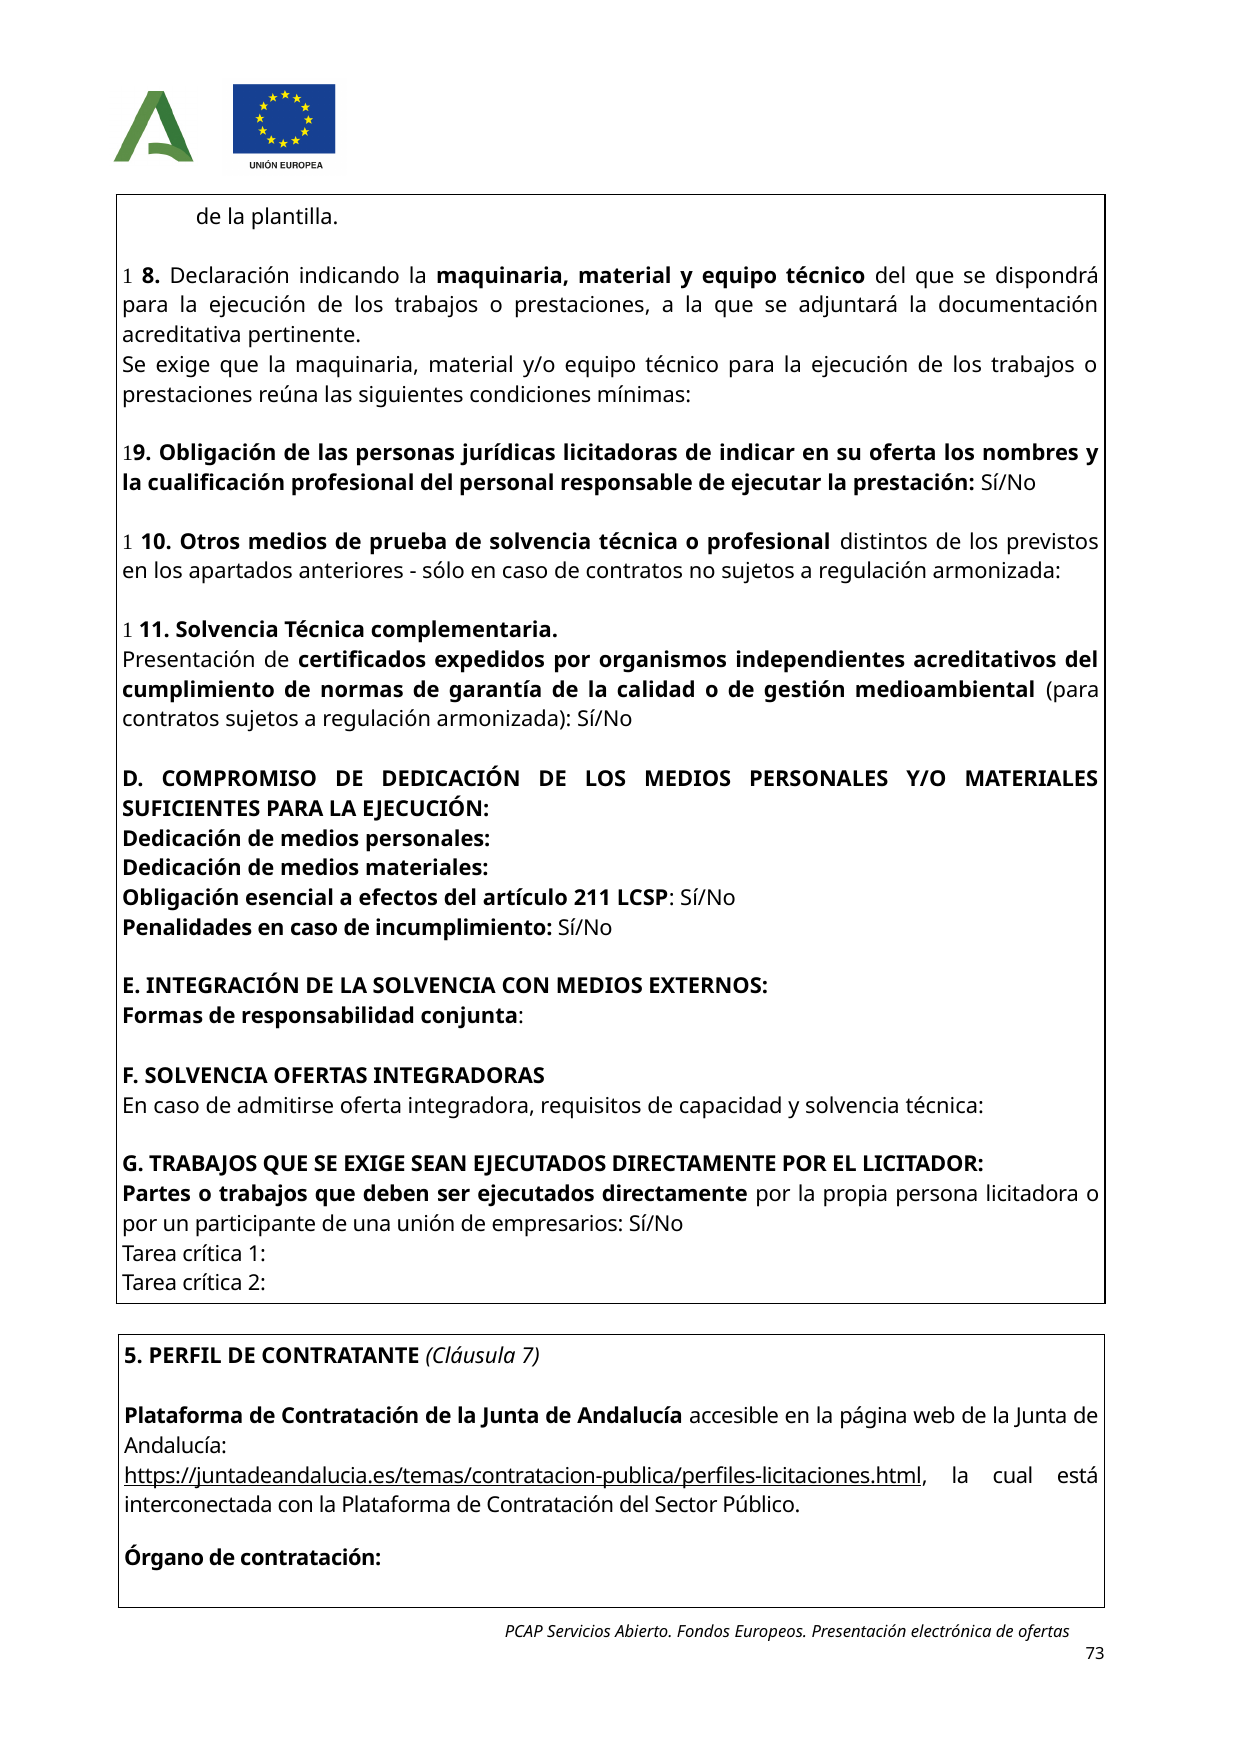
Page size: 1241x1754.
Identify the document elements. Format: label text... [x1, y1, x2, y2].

table_header de la plantilla.  8. Declaración indicando la maquinaria, material y equipo técnico del que se dispondrá para la ejecución de los trabajos o prestaciones, a la que se adjuntará la documentación acreditativa pertinente. Se exige que la maquinaria, material y/o equipo técnico para la ejecución de los trabajos o prestaciones reúna las siguientes condiciones mínimas: 9. Obligación de las personas jurídicas licitadoras de indicar en su oferta los nombres y la cualificación profesional del personal responsable de ejecutar la prestación: Sí/No  10. Otros medios de prueba de solvencia técnica o profesional distintos de los previstos en los apartados anteriores - sólo en caso de contratos no sujetos a regulación armonizada:  11. Solvencia Técnica complementaria. Presentación de certificados expedidos por organismos independientes acreditativos del cumplimiento de normas de garantía de la calidad o de gestión medioambiental (para contratos sujetos a regulación armonizada): Sí/No D. COMPROMISO DE DEDICACIÓN DE LOS MEDIOS PERSONALES Y/O MATERIALES SUFICIENTES PARA LA EJECUCIÓN: Dedicación de medios personales: Dedicación de medios materiales: Obligación esencial a efectos del artículo 211 LCSP: Sí/No Penalidades en caso de incumplimiento: Sí/No E. INTEGRACIÓN DE LA SOLVENCIA CON MEDIOS EXTERNOS: Formas de responsabilidad conjunta: F. SOLVENCIA OFERTAS INTEGRADORAS En caso de admitirse oferta integradora, requisitos de capacidad y solvencia técnica: G. TRABAJOS QUE SE EXIGE SEAN EJECUTADOS DIRECTAMENTE POR EL LICITADOR: Partes o trabajos que deben ser ejecutados directamente por la propia persona licitadora o por un participante de una unión de empresarios: Sí/No Tarea crítica 1: Tarea crítica 2: [117, 195, 1104, 1303]
table_header 5. PERFIL DE CONTRATANTE (Cláusula 7) Plataforma de Contratación de la Junta de Andalucía accesible en la página web de la Junta de Andalucía: https://juntadeandalucia.es/temas/contratacion-publica/perfiles-licitaciones.html, la cual está interconectada con la Plataforma de Contratación del Sector Público. Órgano de contratación: [119, 1335, 1104, 1607]
picture [221, 78, 347, 176]
picture [109, 86, 198, 166]
